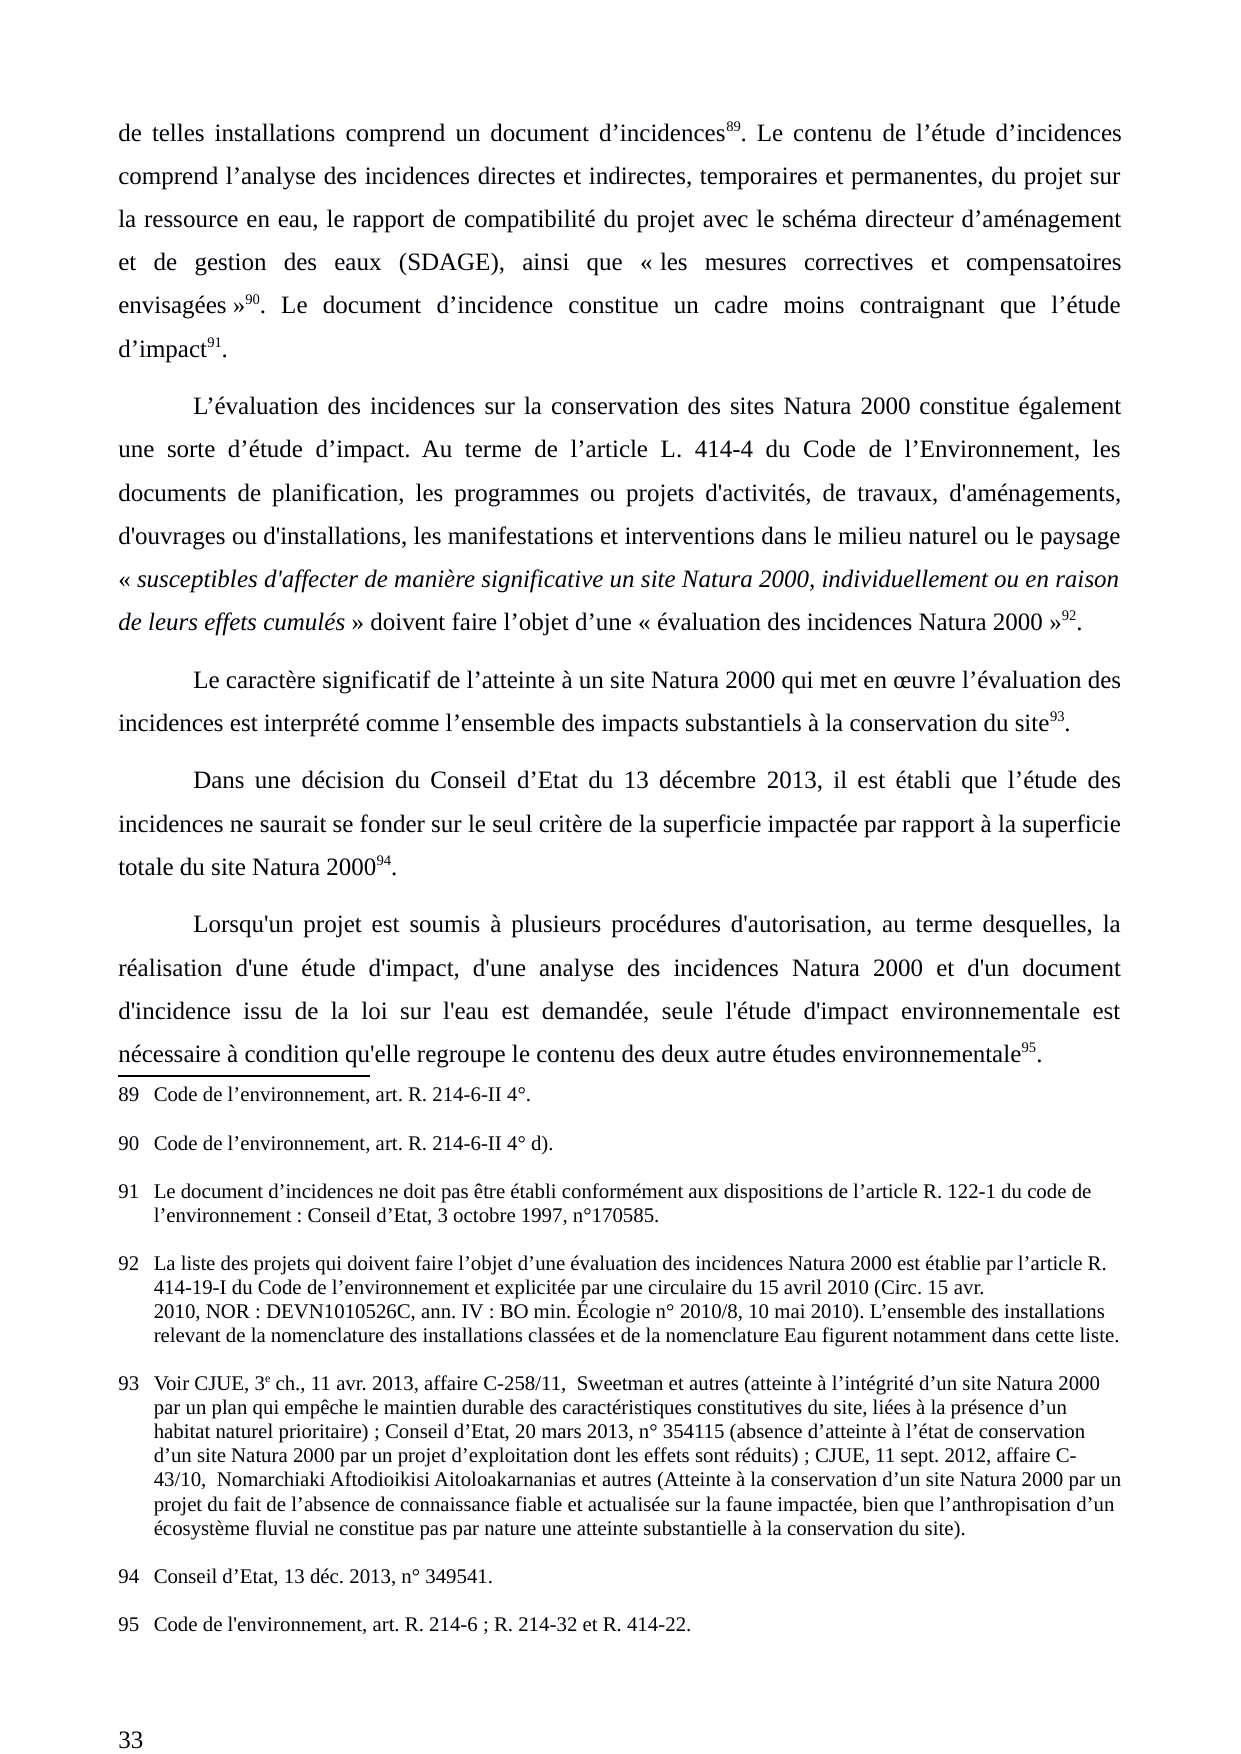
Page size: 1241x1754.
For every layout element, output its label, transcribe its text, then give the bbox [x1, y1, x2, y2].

text L’évaluation des incidences sur la conservation des sites Natura 2000 constitue également une sorte d’étude d’impact. Au terme de l’article L. 414-4 du Code de l’Environnement, les documents de planification, les programmes ou projets d'activités, de travaux, d'aménagements, d'ouvrages ou d'installations, les manifestations et interventions dans le milieu naturel ou le paysage « susceptibles d'affecter de manière significative un site Natura 2000, individuellement ou en raison de leurs effets cumulés » doivent faire l’objet d’une « évaluation des incidences Natura 2000 ». [118, 391, 1122, 636]
text La liste des projets qui doivent faire l’objet d’une évaluation des incidences Natura 2000 est établie par l’article R. 414-19-I du Code de l’environnement et explicitée par une circulaire du 15 avril 2010 (Circ. 15 avr. 2010, NOR : DEVN1010526C, ann. IV : BO min. Écologie n° 2010/8, 10 mai 2010). L’ensemble des installations relevant de la nomenclature des installations classées et de la nomenclature Eau figurent notamment dans cette liste. [118, 1251, 1122, 1347]
text Code de l’environnement, art. R. 214-6-II 4°. [118, 1082, 1122, 1106]
text Voir CJUE, 3e ch., 11 avr. 2013, affaire C-258/11, Sweetman et autres (atteinte à l’intégrité d’un site Natura 2000 par un plan qui empêche le maintien durable des caractéristiques constitutives du site, liées à la présence d’un habitat naturel prioritaire) ; Conseil d’Etat, 20 mars 2013, n° 354115 (absence d’atteinte à l’état de conservation d’un site Natura 2000 par un projet d’exploitation dont les effets sont réduits) ; CJUE, 11 sept. 2012, affaire C-43/10, Nomarchiaki Aftodioikisi Aitoloakarnanias et autres (Atteinte à la conservation d’un site Natura 2000 par un projet du fait de l’absence de connaissance fiable et actualisée sur la faune impactée, bien que l’anthropisation d’un écosystème fluvial ne constitue pas par nature une atteinte substantielle à la conservation du site). [118, 1371, 1122, 1539]
text Dans une décision du Conseil d’Etat du 13 décembre 2013, il est établi que l’étude des incidences ne saurait se fonder sur le seul critère de la superficie impactée par rapport à la superficie totale du site Natura 2000. [118, 766, 1122, 881]
text Conseil d’Etat, 13 déc. 2013, n° 349541. [118, 1564, 1122, 1588]
text Code de l’environnement, art. R. 214-6-II 4° d). [118, 1131, 1122, 1154]
text Le document d’incidences ne doit pas être établi conformément aux dispositions de l’article R. 122-1 du code de l’environnement : Conseil d’Etat, 3 octobre 1997, n°170585. [118, 1179, 1122, 1227]
text Lorsqu'un projet est soumis à plusieurs procédures d'autorisation, au terme desquelles, la réalisation d'une étude d'impact, d'une analyse des incidences Natura 2000 et d'un document d'incidence issu de la loi sur l'eau est demandée, seule l'étude d'impact environnementale est nécessaire à condition qu'elle regroupe le contenu des deux autre études environnementale. [118, 909, 1122, 1068]
text Code de l'environnement, art. R. 214-6 ; R. 214-32 et R. 414-22. [118, 1612, 1122, 1636]
text de telles installations comprend un document d’incidences. Le contenu de l’étude d’incidences comprend l’analyse des incidences directes et indirectes, temporaires et permanentes, du projet sur la ressource en eau, le rapport de compatibilité du projet avec le schéma directeur d’aménagement et de gestion des eaux (SDAGE), ainsi que « les mesures correctives et compensatoires envisagées ». Le document d’incidence constitue un cadre moins contraignant que l’étude d’impact. [118, 118, 1122, 362]
text Le caractère significatif de l’atteinte à un site Natura 2000 qui met en œuvre l’évaluation des incidences est interprété comme l’ensemble des impacts substantiels à la conservation du site. [118, 665, 1122, 737]
